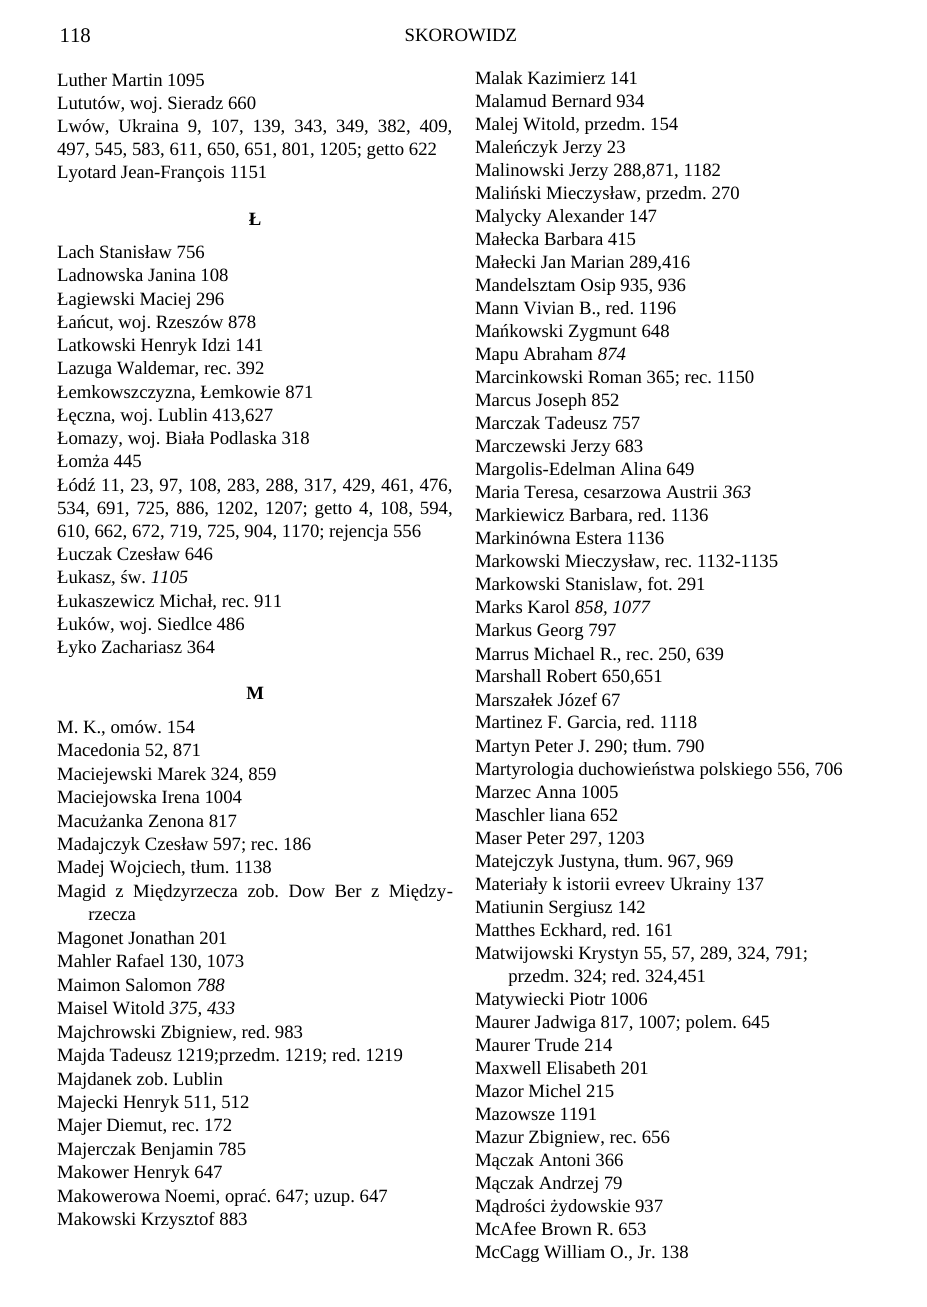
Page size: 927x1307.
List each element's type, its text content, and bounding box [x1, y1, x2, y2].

text Łuków, woj. Siedlce 486 [57, 613, 453, 634]
text Mann Vivian B., red. 1196 [475, 297, 869, 319]
text Martyn Peter J. 290; tłum. 790 [475, 734, 869, 756]
text Mańkowski Zygmunt 648 [475, 320, 869, 342]
text Magid z Międzyrzecza zob. Dow Ber z Między­rzecza [57, 880, 453, 925]
text Madej Wojciech, tłum. 1138 [57, 856, 453, 878]
text Mandelsztam Osip 935, 936 [475, 274, 869, 296]
text Maxwell Elisabeth 201 [475, 1057, 869, 1078]
text Marcinkowski Roman 365; rec. 1150 [475, 366, 869, 388]
text Marcus Joseph 852 [475, 389, 869, 411]
text Marrus Michael R., rec. 250, 639 [475, 642, 869, 664]
text Łódź 11, 23, 97, 108, 283, 288, 317, 429, 461, 476, 534, 691, 725, 886, 1202, 1207; getto 4, 108, 594, 610, 662, 672, 719, 725, 904, 1170; rejencja 556 [57, 473, 453, 541]
text Macużanka Zenona 817 [57, 809, 453, 831]
text Maurer Jadwiga 817, 1007; polem. 645 [475, 1011, 869, 1032]
text Makowerowa Noemi, oprać. 647; uzup. 647 [57, 1184, 453, 1206]
text Macedonia 52, 871 [57, 739, 453, 761]
text Markinówna Estera 1136 [475, 527, 869, 549]
text Maciejewski Marek 324, 859 [57, 763, 453, 784]
text Malycky Alexander 147 [475, 205, 869, 227]
text Markowski Stanislaw, fot. 291 [475, 573, 869, 595]
text M [57, 682, 453, 704]
text Lwów, Ukraina 9, 107, 139, 343, 349, 382, 409, 497, 545, 583, 611, 650, 651, 801, 1205; getto 622 [57, 115, 453, 160]
text Martyrologia duchowieństwa polskiego 556, 706 [475, 757, 869, 779]
text Mączak Andrzej 79 [475, 1172, 869, 1193]
text Maisel Witold 375, 433 [57, 997, 453, 1019]
text Majda Tadeusz 1219;przedm. 1219; red. 1219 [57, 1044, 453, 1066]
text Majecki Henryk 511, 512 [57, 1091, 453, 1112]
text Malej Witold, przedm. 154 [475, 113, 869, 134]
text Łańcut, woj. Rzeszów 878 [57, 311, 453, 332]
text Maser Peter 297, 1203 [475, 827, 869, 848]
text Mahler Rafael 130, 1073 [57, 950, 453, 972]
text Luther Martin 1095 [57, 68, 453, 90]
text Maciejowska Irena 1004 [57, 786, 453, 808]
text Łagiewski Maciej 296 [57, 288, 453, 309]
text Mazor Michel 215 [475, 1080, 869, 1101]
text Marshall Robert 650,651 [475, 665, 869, 687]
text Mazowsze 1191 [475, 1103, 869, 1124]
text Mapu Abraham 874 [475, 343, 869, 365]
text Madajczyk Czesław 597; rec. 186 [57, 833, 453, 854]
text Marczewski Jerzy 683 [475, 435, 869, 457]
text Mądrości żydowskie 937 [475, 1195, 869, 1216]
text Markus Georg 797 [475, 619, 869, 641]
text Markiewicz Barbara, red. 1136 [475, 504, 869, 526]
text Łukaszewicz Michał, rec. 911 [57, 589, 453, 611]
text Malamud Bernard 934 [475, 90, 869, 111]
text Małecki Jan Marian 289,416 [475, 251, 869, 273]
text Łomazy, woj. Biała Podlaska 318 [57, 427, 453, 448]
text 118 [59, 23, 93, 47]
text Marzec Anna 1005 [475, 781, 869, 802]
text Majer Diemut, rec. 172 [57, 1114, 453, 1136]
text Malinowski Jerzy 288,871, 1182 [475, 159, 869, 181]
text Matywiecki Piotr 1006 [475, 988, 869, 1009]
text Lach Stanisław 756 [57, 241, 453, 263]
text McCagg William O., Jr. 138 [475, 1241, 869, 1262]
text Ł [57, 207, 453, 229]
text Makower Henryk 647 [57, 1161, 453, 1183]
text Maschler liana 652 [475, 803, 869, 825]
text Majdanek zob. Lublin [57, 1067, 453, 1089]
text Matiunin Sergiusz 142 [475, 896, 869, 917]
text SKOROWIDZ [404, 24, 521, 46]
text Łyko Zachariasz 364 [57, 636, 453, 658]
text Majerczak Benjamin 785 [57, 1138, 453, 1159]
text Makowski Krzysztof 883 [57, 1208, 453, 1229]
text Matthes Eckhard, red. 161 [475, 919, 869, 940]
text Marczak Tadeusz 757 [475, 412, 869, 434]
text Łukasz, św. 1105 [57, 566, 453, 588]
text Martinez F. Garcia, red. 1118 [475, 711, 869, 733]
text Matwijowski Krystyn 55, 57, 289, 324, 791; przedm. 324; red. 324,451 [475, 942, 869, 986]
text Lyotard Jean-François 1151 [57, 161, 453, 183]
text Lazuga Waldemar, rec. 392 [57, 357, 453, 379]
text Materiały k istorii evreev Ukrainy 137 [475, 873, 869, 894]
text M. K., omów. 154 [57, 716, 453, 737]
text Matejczyk Justyna, tłum. 967, 969 [475, 849, 869, 871]
text McAfee Brown R. 653 [475, 1218, 869, 1239]
text Marks Karol 858, 1077 [475, 596, 869, 618]
text Ladnowska Janina 108 [57, 264, 453, 286]
text Margolis-Edelman Alina 649 [475, 458, 869, 480]
text Malak Kazimierz 141 [475, 67, 869, 88]
text Łemkowszczyzna, Łemkowie 871 [57, 381, 453, 402]
text Maimon Salomon 788 [57, 974, 453, 995]
text Magonet Jonathan 201 [57, 927, 453, 948]
text Majchrowski Zbigniew, red. 983 [57, 1021, 453, 1042]
text Maria Teresa, cesarzowa Austrii 363 [475, 481, 869, 503]
text Małecka Barbara 415 [475, 228, 869, 249]
text Mazur Zbigniew, rec. 656 [475, 1126, 869, 1147]
text Mączak Antoni 366 [475, 1149, 869, 1170]
text Łuczak Czesław 646 [57, 543, 453, 565]
text Latkowski Henryk Idzi 141 [57, 334, 453, 356]
text Marszałek Józef 67 [475, 688, 869, 710]
text Maurer Trude 214 [475, 1034, 869, 1055]
text Łomża 445 [57, 450, 453, 472]
text Lututów, woj. Sieradz 660 [57, 92, 453, 113]
text Maliński Mieczysław, przedm. 270 [475, 182, 869, 203]
text Markowski Mieczysław, rec. 1132-1135 [475, 550, 869, 572]
text Łęczna, woj. Lublin 413,627 [57, 404, 453, 425]
text Maleńczyk Jerzy 23 [475, 136, 869, 157]
